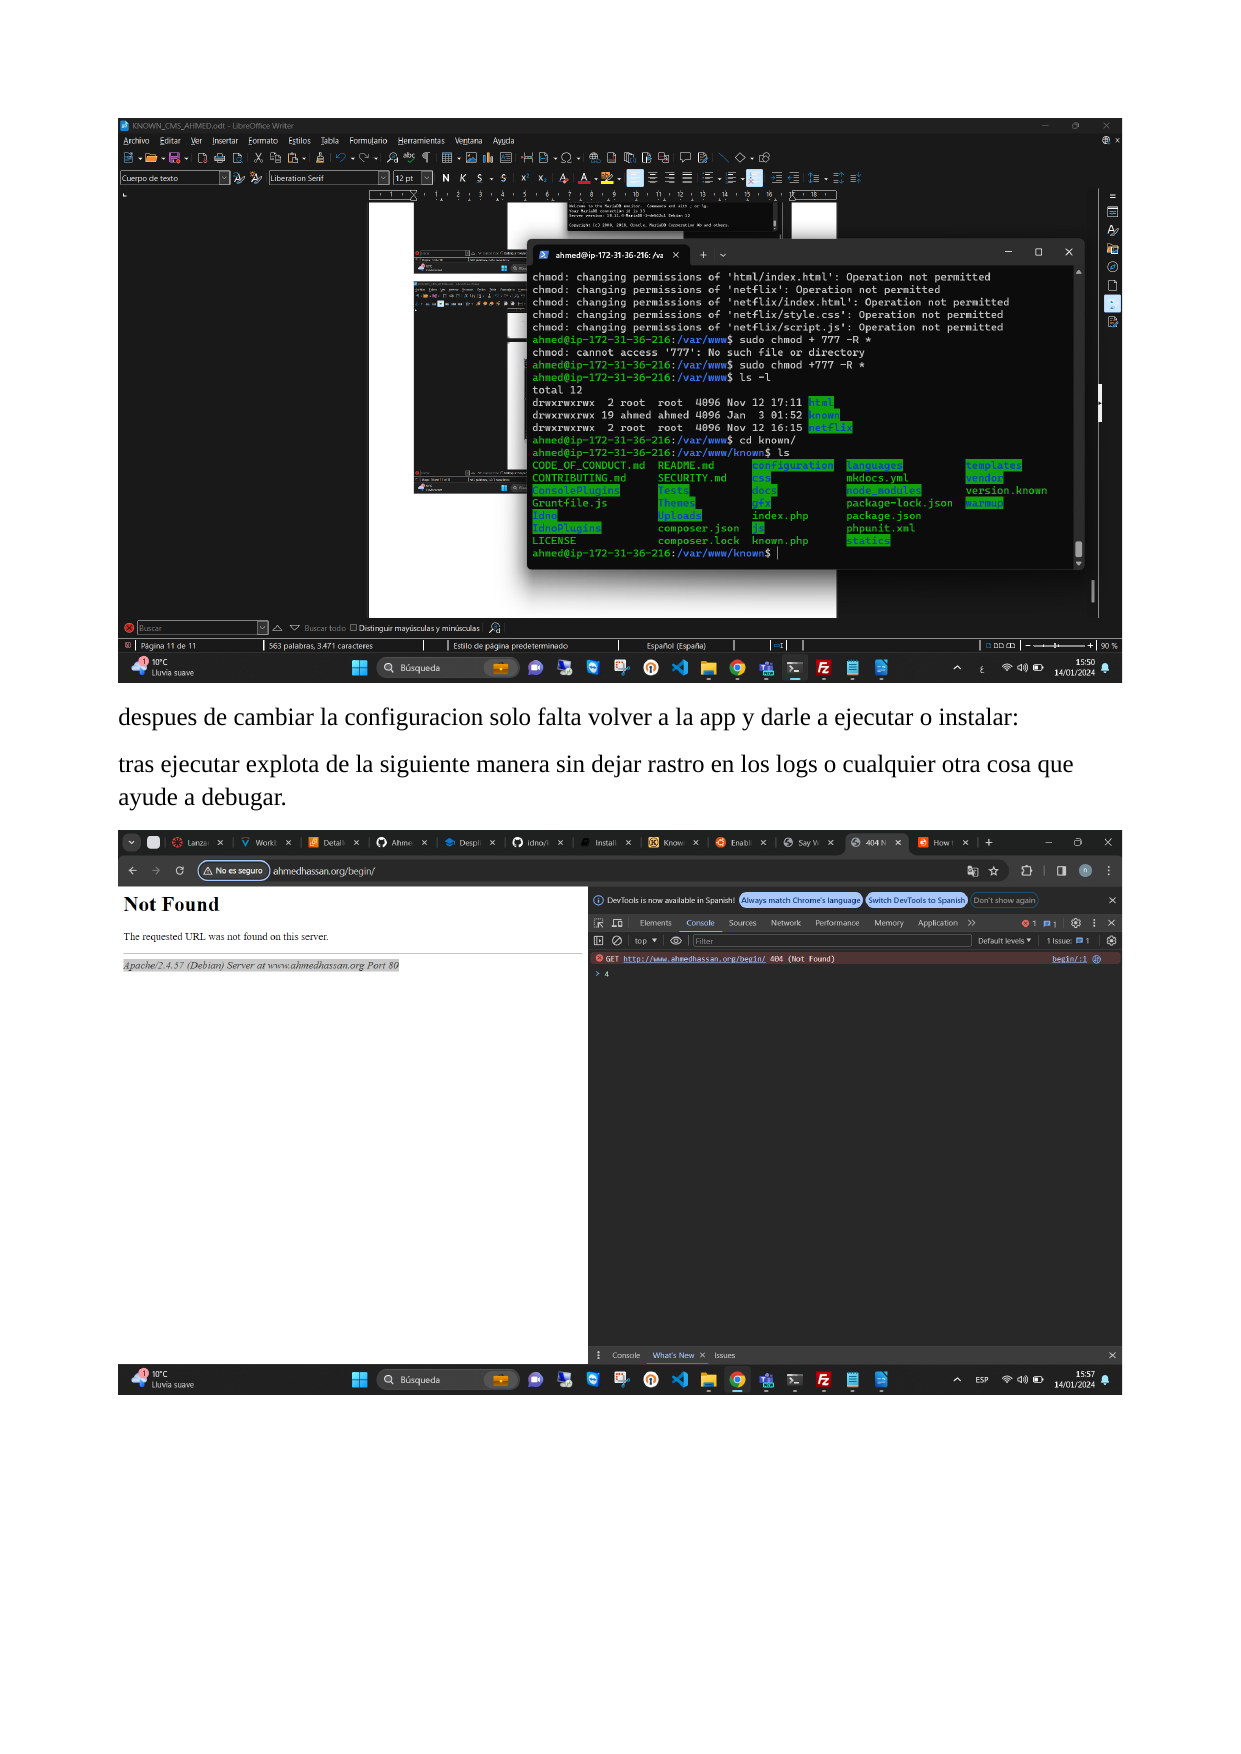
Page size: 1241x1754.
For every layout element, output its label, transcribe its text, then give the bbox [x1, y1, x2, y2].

text tras ejecutar explota de la siguiente manera sin dejar rastro en los logs o cualquier otra cosa que ayude a debugar. [118, 749, 1122, 811]
picture [118, 118, 1123, 683]
text despues de cambiar la configuracion solo falta volver a la app y darle a ejecutar o instalar: [118, 702, 1122, 730]
picture [118, 830, 1123, 1395]
